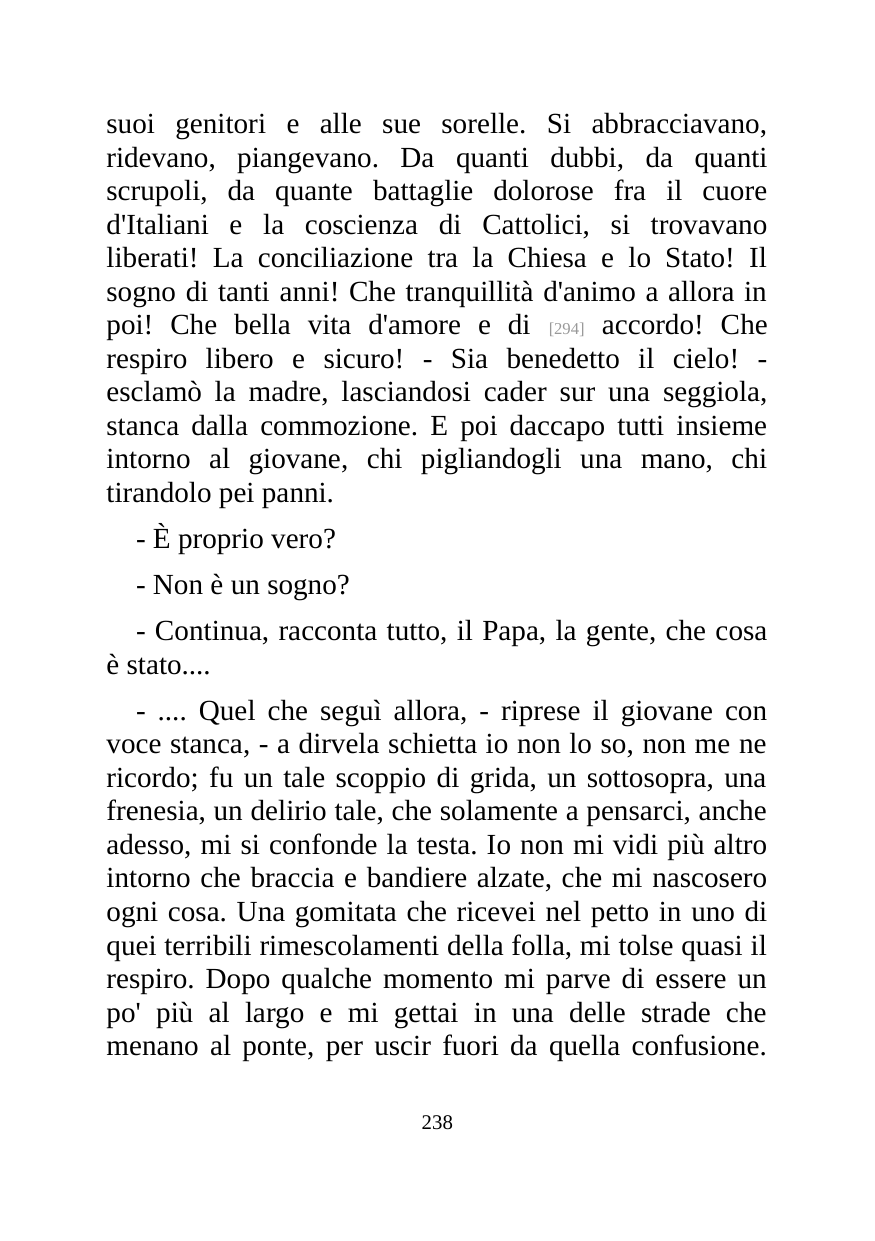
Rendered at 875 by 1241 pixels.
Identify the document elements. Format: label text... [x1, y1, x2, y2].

text - È proprio vero? [106, 521, 768, 555]
text - Non è un sogno? [106, 567, 768, 601]
text - Continua, racconta tutto, il Papa, la gente, che cosa è stato.... [106, 613, 768, 680]
text - .... Quel che seguì allora, - riprese il giovane con voce stanca, - a dirvela schietta io non lo so, non me ne ricordo; fu un tale scoppio di grida, un sottosopra, una frenesia, un delirio tale, che solamente a pensarci, anche adesso, mi si confonde la testa. Io non mi vidi più altro intorno che braccia e bandiere alzate, che mi nascosero ogni cosa. Una gomitata che ricevei nel petto in uno di quei terribili rimescolamenti della folla, mi tolse quasi il respiro. Dopo qualche momento mi parve di essere un po' più al largo e mi gettai in una delle strade che menano al ponte, per uscir fuori da quella confusione. [106, 693, 768, 1062]
text suoi genitori e alle sue sorelle. Si abbracciavano, ridevano, piangevano. Da quanti dubbi, da quanti scrupoli, da quante battaglie dolorose fra il cuore d'Italiani e la coscienza di Cattolici, si trovavano liberati! La conciliazione tra la Chiesa e lo Stato! Il sogno di tanti anni! Che tranquillità d'animo a allora in poi! Che bella vita d'amore e di [294] accordo! Che respiro libero e sicuro! - Sia benedetto il cielo! - esclamò la madre, lasciandosi cader sur una seggiola, stanca dalla commozione. E poi daccapo tutti insieme intorno al giovane, chi pigliandogli una mano, chi tirandolo pei panni. [106, 106, 768, 509]
